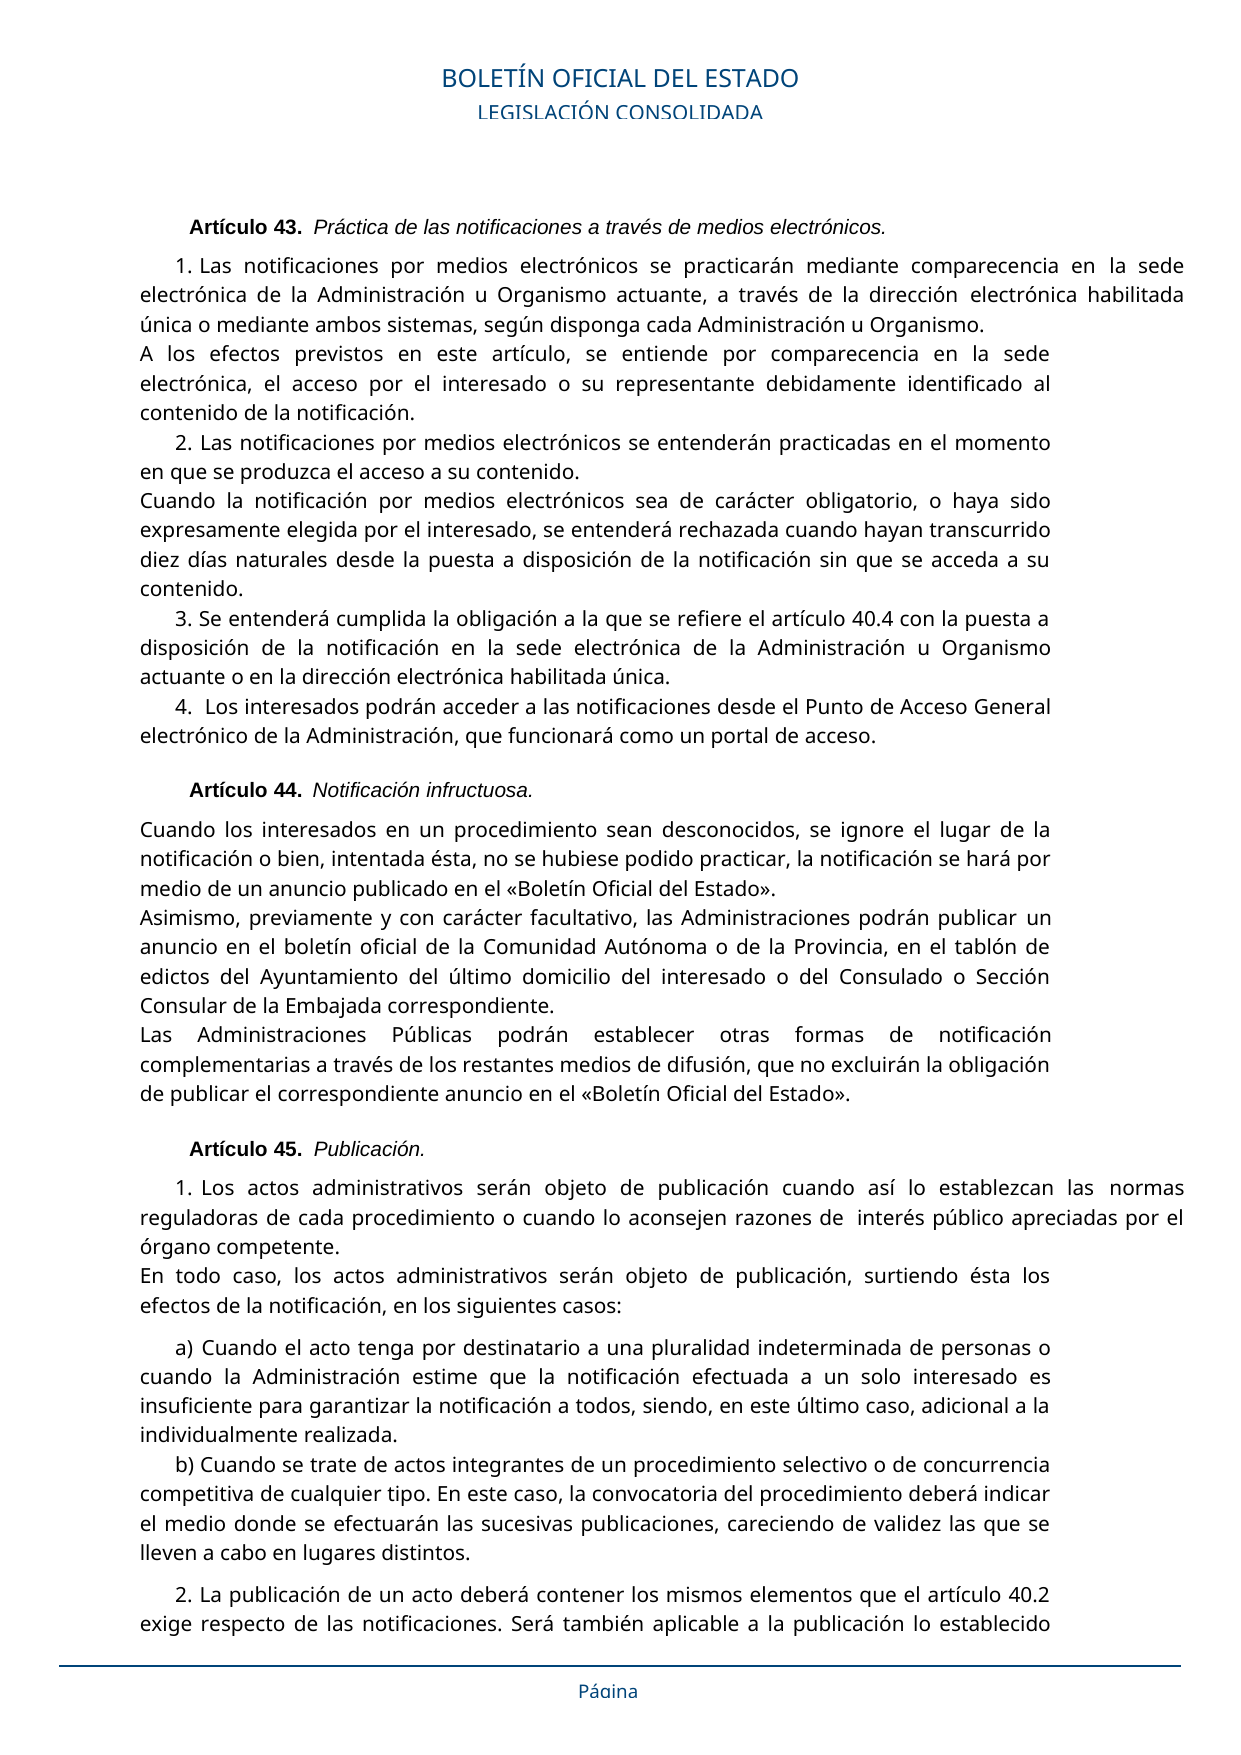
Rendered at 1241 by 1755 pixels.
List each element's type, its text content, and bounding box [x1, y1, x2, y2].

text Artículo 45. Publicación. [189, 1137, 1184, 1161]
list Se entenderá cumplida la obligación a la que se refiere el artículo 40.4 con la puesta a disposición de la notificación en la sede electrónica de la Administración u Organismo actuante o en la dirección electrónica habilitada única. [139, 604, 1052, 691]
text Cuando los interesados en un procedimiento sean desconocidos, se ignore el lugar de la notificación o bien, intentada ésta, no se hubiese podido practicar, la notificación se hará por medio de un anuncio publicado en el «Boletín Oficial del Estado». [139, 815, 1052, 902]
list Cuando se trate de actos integrantes de un procedimiento selectivo o de concurrencia competitiva de cualquier tipo. En este caso, la convocatoria del procedimiento deberá indicar el medio donde se efectuarán las sucesivas publicaciones, careciendo de validez las que se lleven a cabo en lugares distintos. [139, 1450, 1052, 1566]
text A los efectos previstos en este artículo, se entiende por comparecencia en la sede electrónica, el acceso por el interesado o su representante debidamente identificado al contenido de la notificación. [139, 339, 1052, 426]
list Los actos administrativos serán objeto de publicación cuando así lo establezcan las normas reguladoras de cada procedimiento o cuando lo aconsejen razones de interés público apreciadas por el órgano competente. [139, 1173, 1184, 1260]
text Artículo 44. Notificación infructuosa. [189, 778, 1184, 802]
list La publicación de un acto deberá contener los mismos elementos que el artículo 40.2 exige respecto de las notificaciones. Será también aplicable a la publicación lo establecido [139, 1580, 1052, 1638]
text Cuando la notificación por medios electrónicos sea de carácter obligatorio, o haya sido expresamente elegida por el interesado, se entenderá rechazada cuando hayan transcurrido diez días naturales desde la puesta a disposición de la notificación sin que se acceda a su contenido. [139, 486, 1052, 602]
text Las Administraciones Públicas podrán establecer otras formas de notificación complementarias a través de los restantes medios de difusión, que no excluirán la obligación de publicar el correspondiente anuncio en el «Boletín Oficial del Estado». [139, 1021, 1052, 1108]
text En todo caso, los actos administrativos serán objeto de publicación, surtiendo ésta los efectos de la notificación, en los siguientes casos: [139, 1261, 1052, 1319]
list Las notificaciones por medios electrónicos se practicarán mediante comparecencia en la sede electrónica de la Administración u Organismo actuante, a través de la dirección electrónica habilitada única o mediante ambos sistemas, según disponga cada Administración u Organismo. [139, 251, 1184, 338]
text Asimismo, previamente y con carácter facultativo, las Administraciones podrán publicar un anuncio en el boletín oficial de la Comunidad Autónoma o de la Provincia, en el tablón de edictos del Ayuntamiento del último domicilio del interesado o del Consulado o Sección Consular de la Embajada correspondiente. [139, 903, 1052, 1019]
text Artículo 43. Práctica de las notificaciones a través de medios electrónicos. [189, 214, 1184, 238]
list Cuando el acto tenga por destinatario a una pluralidad indeterminada de personas o cuando la Administración estime que la notificación efectuada a un solo interesado es insuficiente para garantizar la notificación a todos, siendo, en este último caso, adicional a la individualmente realizada. [139, 1333, 1052, 1449]
list Las notificaciones por medios electrónicos se entenderán practicadas en el momento en que se produzca el acceso a su contenido. [139, 428, 1051, 485]
list Los interesados podrán acceder a las notificaciones desde el Punto de Acceso General electrónico de la Administración, que funcionará como un portal de acceso. [139, 692, 1052, 749]
